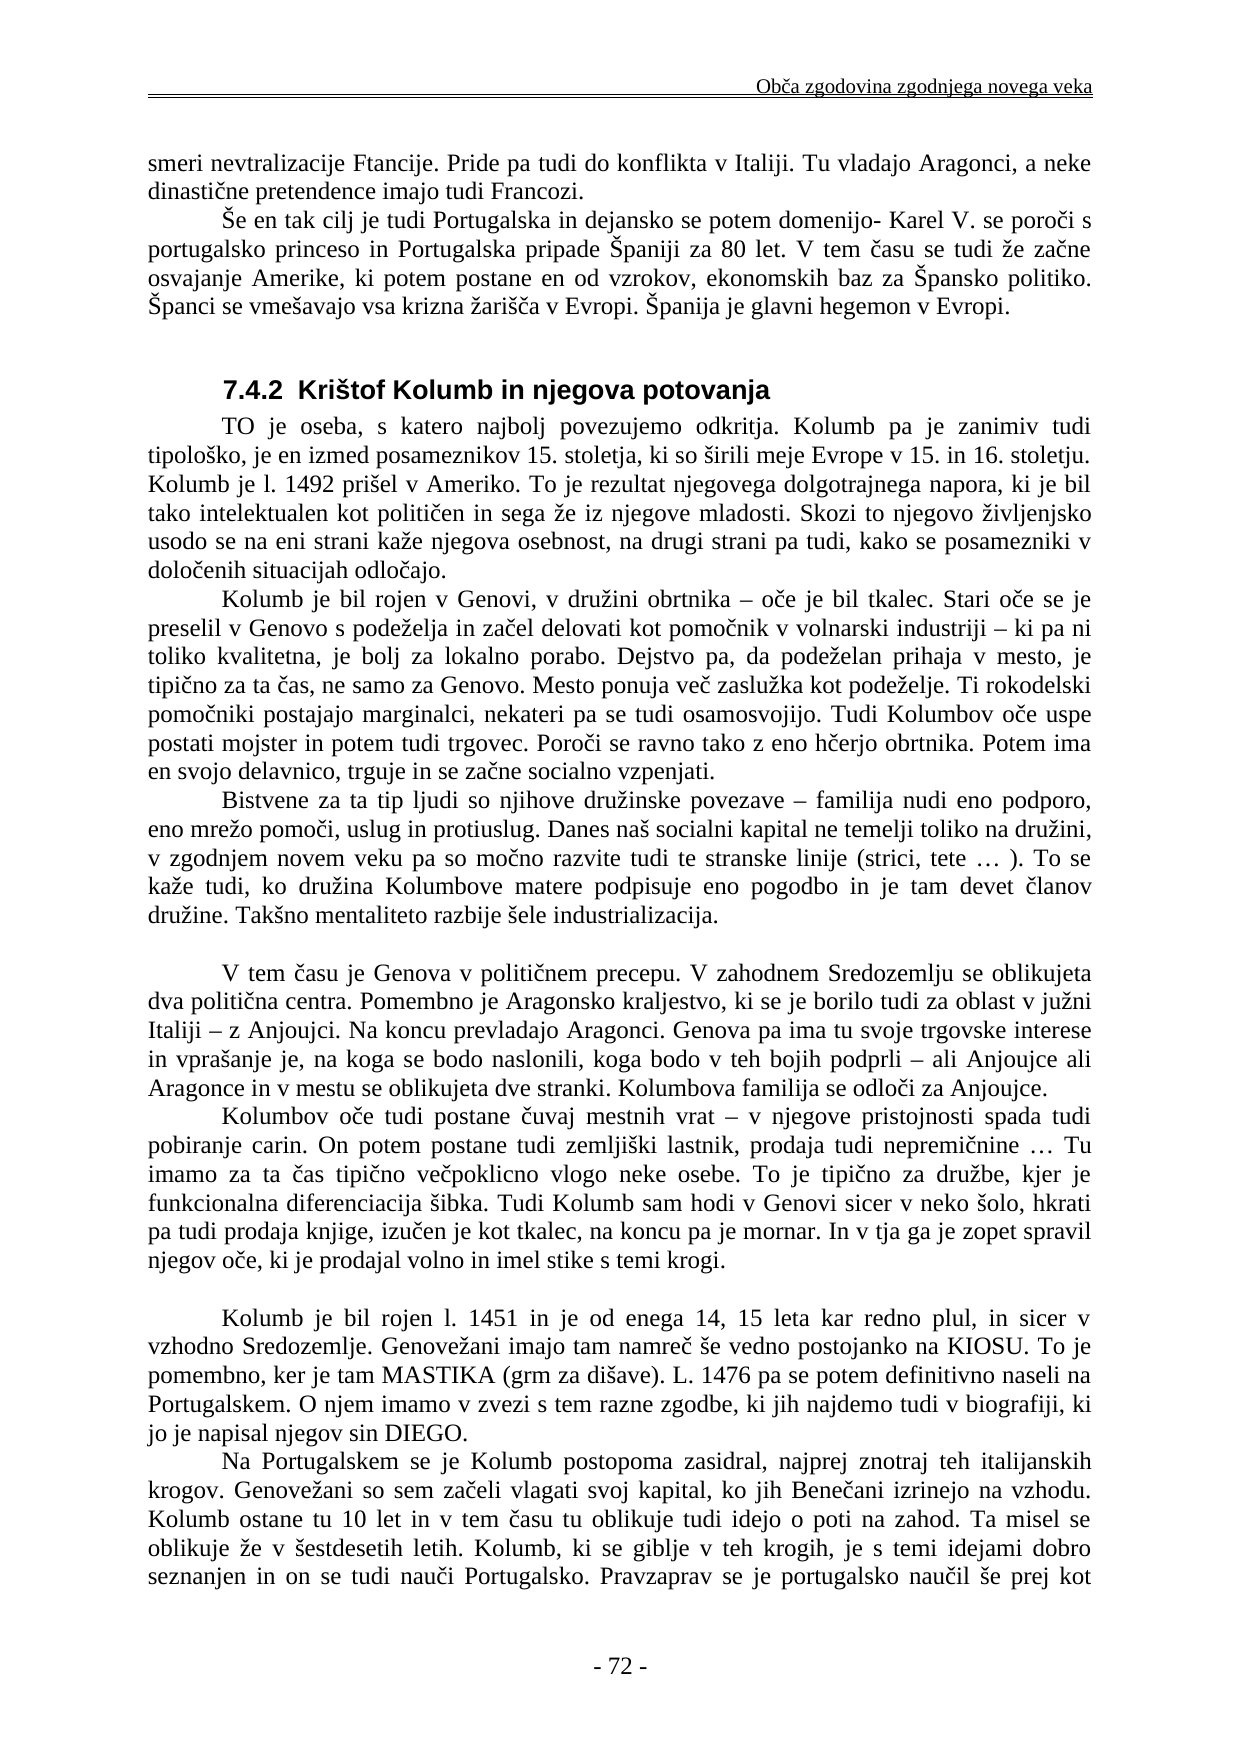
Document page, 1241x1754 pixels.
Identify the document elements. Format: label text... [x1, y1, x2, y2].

text Na Portugalskem se je Kolumb postopoma zasidral, najprej znotraj teh italijanskih krogov. Genovežani so sem začeli vlagati svoj kapital, ko jih Benečani izrinejo na vzhodu. Kolumb ostane tu 10 let in v tem času tu oblikuje tudi idejo o poti na zahod. Ta misel se oblikuje že v šestdesetih letih. Kolumb, ki se giblje v teh krogih, je s temi idejami dobro seznanjen in on se tudi nauči Portugalsko. Pravzaprav se je portugalsko naučil še prej kot [148, 1446, 1093, 1590]
text Še en tak cilj je tudi Portugalska in dejansko se potem domenijo- Karel V. se poroči s portugalsko princeso in Portugalska pripade Španiji za 80 let. V tem času se tudi že začne osvajanje Amerike, ki potem postane en od vzrokov, ekonomskih baz za Špansko politiko. Španci se vmešavajo vsa krizna žarišča v Evropi. Španija je glavni hegemon v Evropi. [148, 205, 1093, 320]
text Kolumbov oče tudi postane čuvaj mestnih vrat – v njegove pristojnosti spada tudi pobiranje carin. On potem postane tudi zemljiški lastnik, prodaja tudi nepremičnine … Tu imamo za ta čas tipično večpoklicno vlogo neke osebe. To je tipično za družbe, kjer je funkcionalna diferenciacija šibka. Tudi Kolumb sam hodi v Genovi sicer v neko šolo, hkrati pa tudi prodaja knjige, izučen je kot tkalec, na koncu pa je mornar. In v tja ga je zopet spravil njegov oče, ki je prodajal volno in imel stike s temi krogi. [148, 1101, 1093, 1274]
text V tem času je Genova v političnem precepu. V zahodnem Sredozemlju se oblikujeta dva politična centra. Pomembno je Aragonsko kraljestvo, ki se je borilo tudi za oblast v južni Italiji – z Anjoujci. Na koncu prevladajo Aragonci. Genova pa ima tu svoje trgovske interese in vprašanje je, na koga se bodo naslonili, koga bodo v teh bojih podprli – ali Anjoujce ali Aragonce in v mestu se oblikujeta dve stranki. Kolumbova familija se odloči za Anjoujce. [148, 958, 1093, 1101]
subtitle Krištof Kolumb in njegova potovanja [223, 374, 1093, 405]
text Kolumb je bil rojen l. 1451 in je od enega 14, 15 leta kar redno plul, in sicer v vzhodno Sredozemlje. Genovežani imajo tam namreč še vedno postojanko na KIOSU. To je pomembno, ker je tam MASTIKA (grm za dišave). L. 1476 pa se potem definitivno naseli na Portugalskem. O njem imamo v zvezi s tem razne zgodbe, ki jih najdemo tudi v biografiji, ki jo je napisal njegov sin DIEGO. [148, 1303, 1093, 1446]
text smeri nevtralizacije Ftancije. Pride pa tudi do konflikta v Italiji. Tu vladajo Aragonci, a neke dinastične pretendence imajo tudi Francozi. [148, 148, 1093, 205]
text Bistvene za ta tip ljudi so njihove družinske povezave – familija nudi eno podporo, eno mrežo pomoči, uslug in protiuslug. Danes naš socialni kapital ne temelji toliko na družini, v zgodnjem novem veku pa so močno razvite tudi te stranske linije (strici, tete … ). To se kaže tudi, ko družina Kolumbove matere podpisuje eno pogodbo in je tam devet članov družine. Takšno mentaliteto razbije šele industrializacija. [148, 785, 1093, 929]
text TO je oseba, s katero najbolj povezujemo odkritja. Kolumb pa je zanimiv tudi tipološko, je en izmed posameznikov 15. stoletja, ki so širili meje Evrope v 15. in 16. stoletju. Kolumb je l. 1492 prišel v Ameriko. To je rezultat njegovega dolgotrajnega napora, ki je bil tako intelektualen kot političen in sega že iz njegove mladosti. Skozi to njegovo življenjsko usodo se na eni strani kaže njegova osebnost, na drugi strani pa tudi, kako se posamezniki v določenih situacijah odločajo. [148, 411, 1093, 584]
text Kolumb je bil rojen v Genovi, v družini obrtnika – oče je bil tkalec. Stari oče se je preselil v Genovo s podeželja in začel delovati kot pomočnik v volnarski industriji – ki pa ni toliko kvalitetna, je bolj za lokalno porabo. Dejstvo pa, da podeželan prihaja v mesto, je tipično za ta čas, ne samo za Genovo. Mesto ponuja več zaslužka kot podeželje. Ti rokodelski pomočniki postajajo marginalci, nekateri pa se tudi osamosvojijo. Tudi Kolumbov oče uspe postati mojster in potem tudi trgovec. Poroči se ravno tako z eno hčerjo obrtnika. Potem ima en svojo delavnico, trguje in se začne socialno vzpenjati. [148, 584, 1093, 785]
